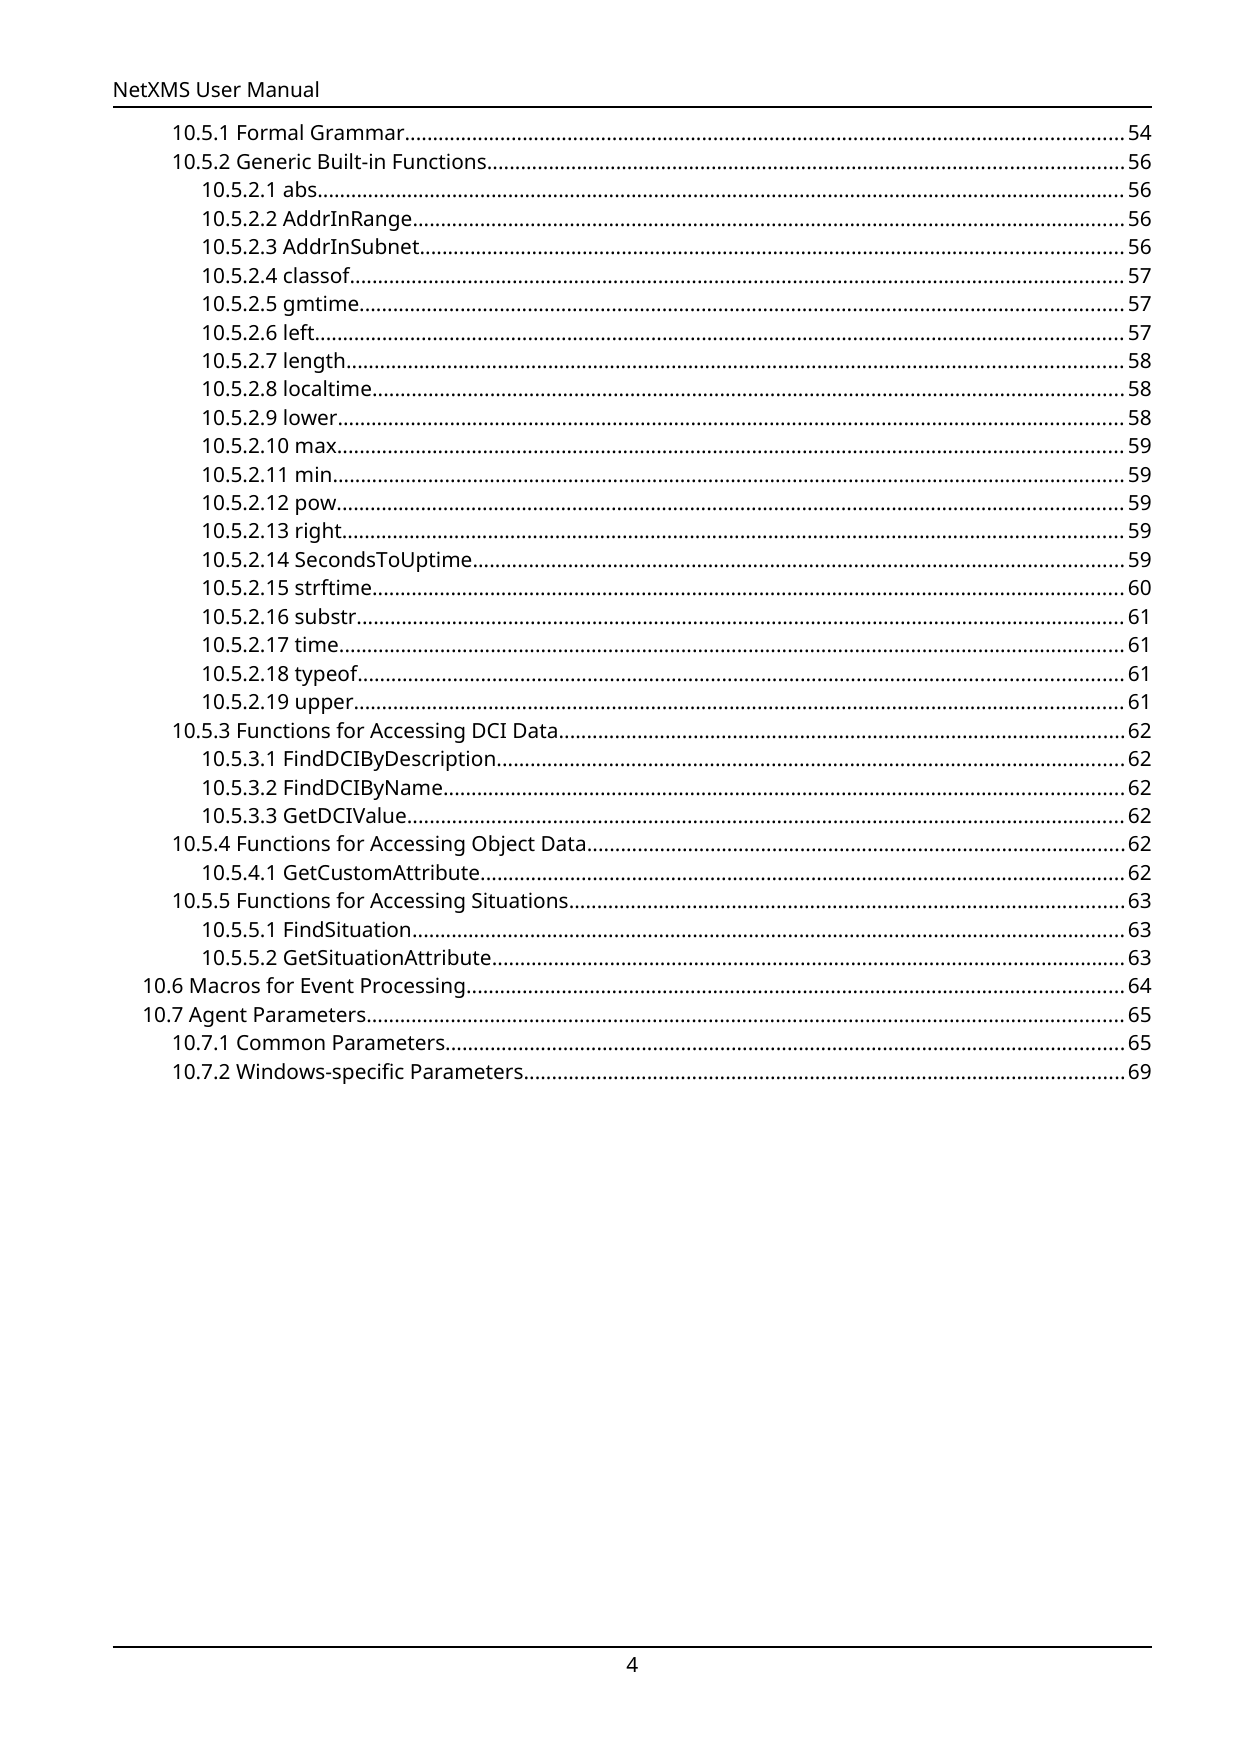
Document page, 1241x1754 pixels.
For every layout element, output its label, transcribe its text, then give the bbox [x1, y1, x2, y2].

text 10.5.3 Functions for Accessing DCI Data 62 [172, 716, 1152, 744]
text 10.5.2.14 SecondsToUptime 59 [201, 545, 1152, 573]
text 10.5.2.9 lower 58 [201, 403, 1152, 431]
text 10.5.2.12 pow 59 [201, 488, 1152, 517]
text 10.5.4 Functions for Accessing Object Data 62 [172, 829, 1152, 858]
text 10.5.5 Functions for Accessing Situations 63 [172, 886, 1152, 915]
text 10.5.2.19 upper 61 [201, 687, 1152, 716]
text 10.5.2.16 substr 61 [201, 602, 1152, 630]
text 10.5.2.1 abs 56 [201, 175, 1152, 204]
text 10.7 Agent Parameters 65 [142, 1000, 1152, 1028]
text 10.5.3.1 FindDCIByDescription 62 [201, 744, 1152, 773]
text 10.5.2.18 typeof 61 [201, 659, 1152, 687]
text 10.5.2.10 max 59 [201, 431, 1152, 460]
text 10.5.2.6 left 57 [201, 318, 1152, 346]
text 10.5.2.13 right 59 [201, 517, 1152, 545]
text 10.6 Macros for Event Processing 64 [142, 972, 1152, 1000]
text 10.5.2.5 gmtime 57 [201, 289, 1152, 318]
text 10.7.2 Windows-specific Parameters 69 [172, 1057, 1152, 1085]
text 10.5.2.4 classof 57 [201, 261, 1152, 289]
text 10.5.5.1 FindSituation 63 [201, 915, 1152, 943]
text 10.5.2.2 AddrInRange 56 [201, 204, 1152, 232]
text 10.5.2.17 time 61 [201, 630, 1152, 659]
text 10.5.4.1 GetCustomAttribute 62 [201, 858, 1152, 886]
text 10.5.1 Formal Grammar 54 [172, 118, 1152, 147]
text 10.5.2.7 length 58 [201, 346, 1152, 374]
text 10.5.2 Generic Built-in Functions 56 [172, 147, 1152, 175]
text 10.5.2.8 localtime 58 [201, 374, 1152, 403]
text 10.5.5.2 GetSituationAttribute 63 [201, 943, 1152, 972]
text 10.5.2.15 strftime 60 [201, 573, 1152, 602]
text 10.7.1 Common Parameters 65 [172, 1028, 1152, 1057]
text 10.5.3.2 FindDCIByName 62 [201, 773, 1152, 801]
text 10.5.3.3 GetDCIValue 62 [201, 801, 1152, 829]
text 10.5.2.11 min 59 [201, 460, 1152, 488]
text 10.5.2.3 AddrInSubnet 56 [201, 232, 1152, 261]
